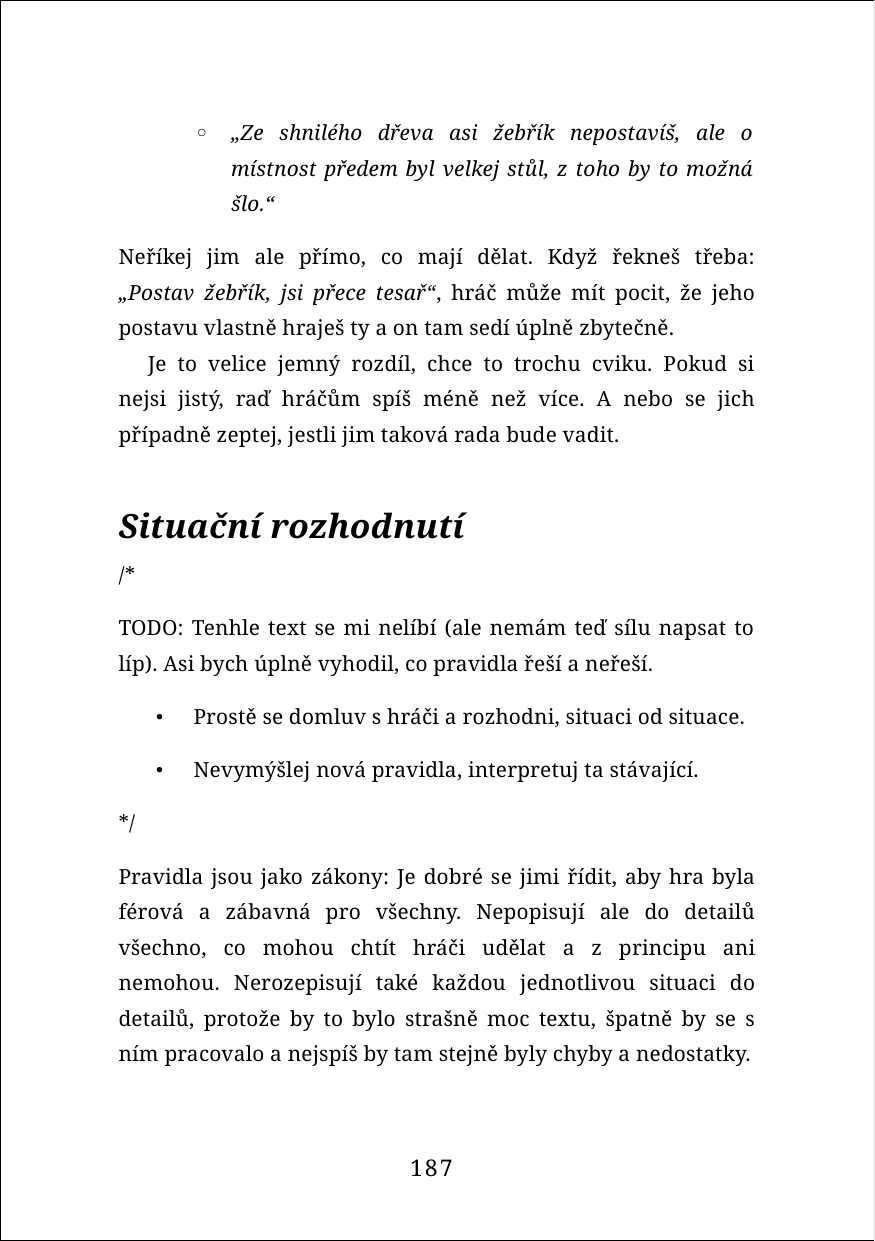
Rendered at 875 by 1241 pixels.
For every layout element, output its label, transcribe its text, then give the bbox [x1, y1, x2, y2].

list „Ze shnilého dřeva asi žebřík nepostavíš, ale o místnost předem byl velkej stůl, z toho by to možná šlo.“ [193, 118, 756, 218]
list Prostě se domluv s hráči a rozhodni, situaci od situace. [156, 702, 756, 731]
text Pravidla jsou jako zákony: Je dobré se jimi řídit, aby hra byla férová a zábavná pro všechny. Nepopisují ale do detailů všechno, co mohou chtít hráči udělat a z principu ani nemohou. Nerozepisují také každou jednotlivou situaci do detailů, protože by to bylo strašně moc textu, špatně by se s ním pracovalo a nejspíš by tam stejně byly chyby a nedostatky. [118, 862, 756, 1068]
subtitle Situační rozhodnutí [118, 503, 756, 548]
list Nevymýšlej nová pravidla, interpretuj ta stávající. [156, 755, 756, 784]
text */ [118, 808, 756, 837]
text TODO: Tenhle text se mi nelíbí (ale nemám teď sílu napsat to líp). Asi bych úplně vyhodil, co pravidla řeší a neřeší. [118, 613, 756, 677]
text /* [118, 560, 756, 588]
text Neříkej jim ale přímo, co mají dělat. Když řekneš třeba: „Postav žebřík, jsi přece tesař“, hráč může mít pocit, že jeho postavu vlastně hraješ ty a on tam sedí úplně zbytečně. Je to velice jemný rozdíl, chce to trochu cviku. Pokud si nejsi jistý, raď hráčům spíš méně než více. A nebo se jich případně zeptej, jestli jim taková rada bude vadit. [118, 242, 756, 448]
